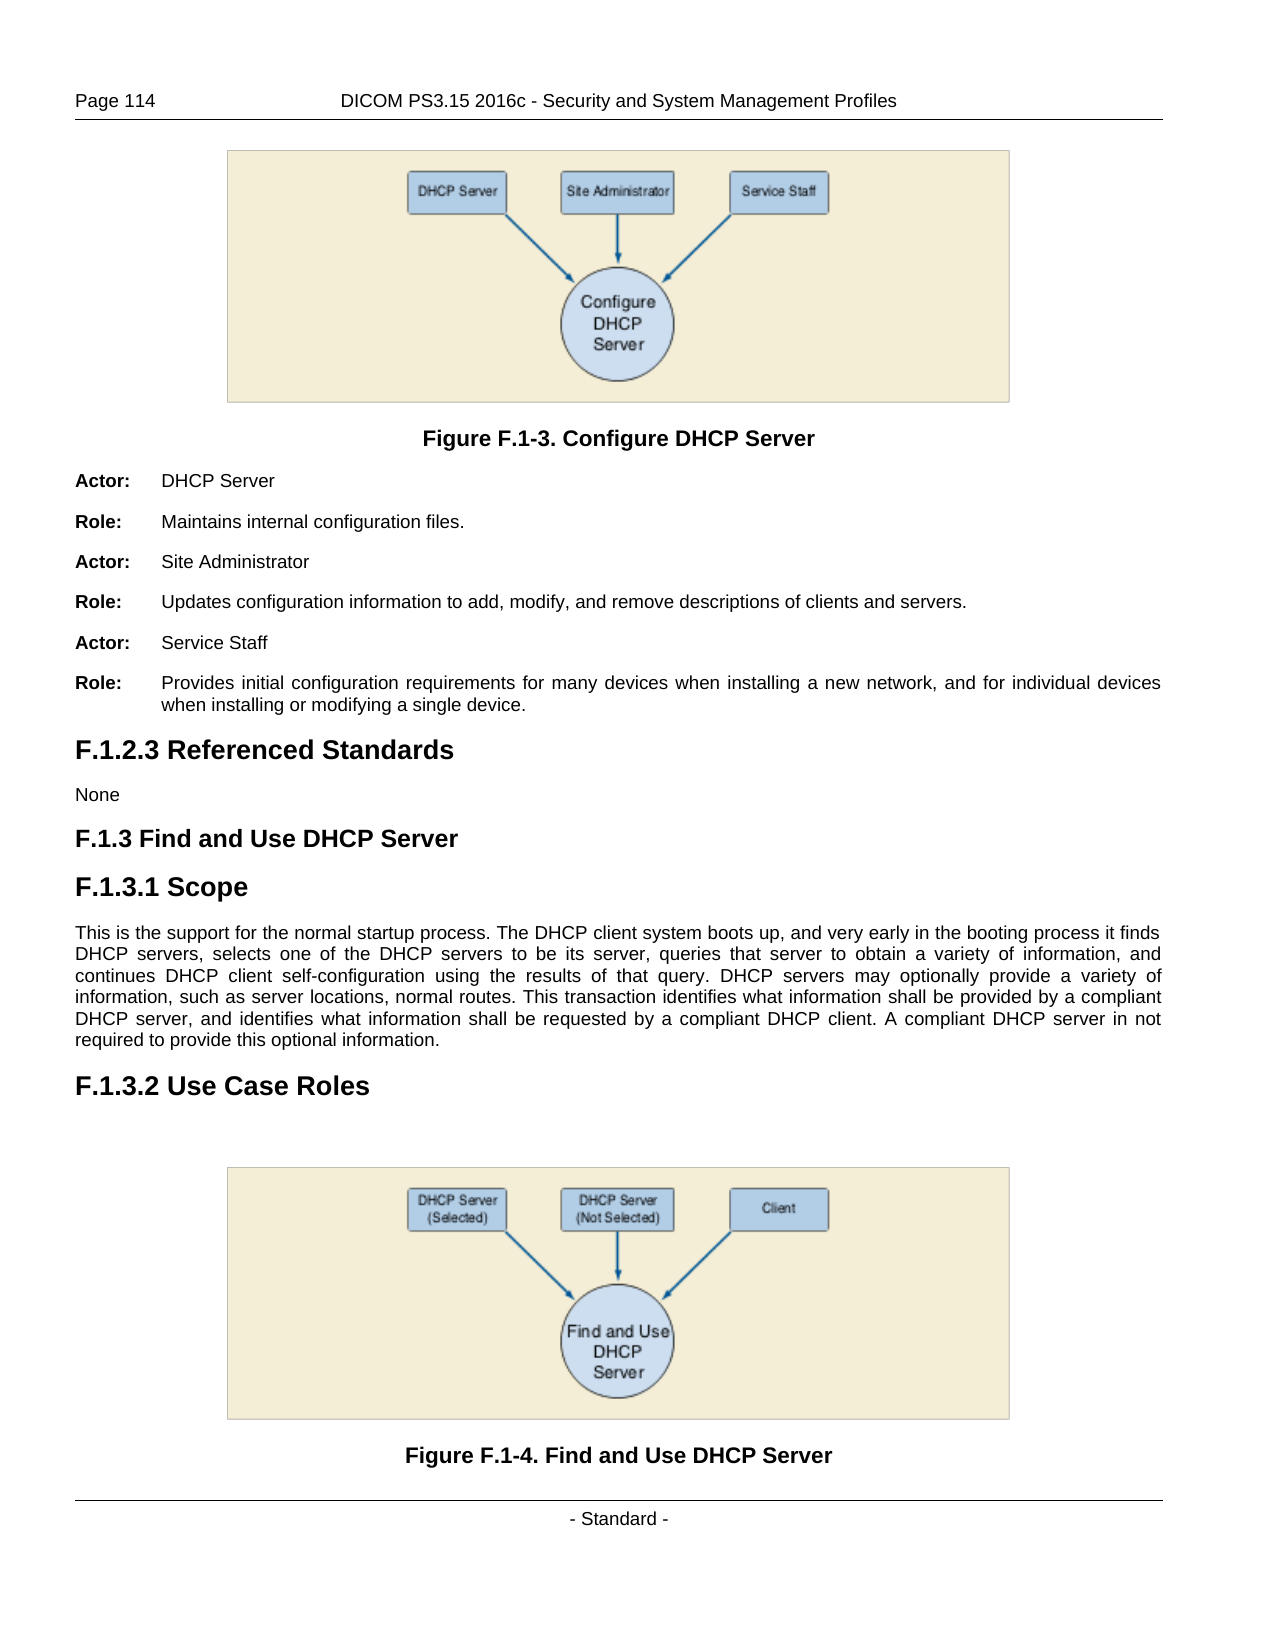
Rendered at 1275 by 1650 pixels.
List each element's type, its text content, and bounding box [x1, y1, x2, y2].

text None [75, 784, 1162, 805]
text This is the support for the normal startup process. The DHCP client system boots up, and very early in the booting process it finds DHCP servers, selects one of the DHCP servers to be its server, queries that server to obtain a variety of information, and continues DHCP client self-configuration using the results of that query. DHCP servers may optionally provide a variety of information, such as server locations, normal routes. This transaction identifies what information shall be provided by a compliant DHCP server, and identifies what information shall be requested by a compliant DHCP client. A compliant DHCP server in not required to provide this optional information. [75, 921, 1162, 1051]
text Role: Provides initial configuration requirements for many devices when installing a new network, and for individual devices when installing or modifying a single device. [75, 672, 1162, 715]
text F.1.3.2 Use Case Roles [75, 1069, 1162, 1101]
picture [226, 1167, 1011, 1421]
text F.1.2.3 Referenced Standards [75, 734, 1162, 765]
text F.1.3 Find and Use DHCP Server [75, 824, 1162, 853]
text Actor: DHCP Server [75, 470, 1162, 492]
picture [226, 150, 1011, 404]
text Role: Updates configuration information to add, modify, and remove descriptions of clients and servers. [75, 591, 1162, 613]
text Figure F.1-3. Configure DHCP Server [75, 426, 1162, 451]
text Actor: Service Staff [75, 631, 1162, 653]
text Role: Maintains internal configuration files. [75, 511, 1162, 532]
text Figure F.1-4. Find and Use DHCP Server [75, 1443, 1162, 1468]
text F.1.3.1 Scope [75, 871, 1162, 903]
text Actor: Site Administrator [75, 551, 1162, 572]
